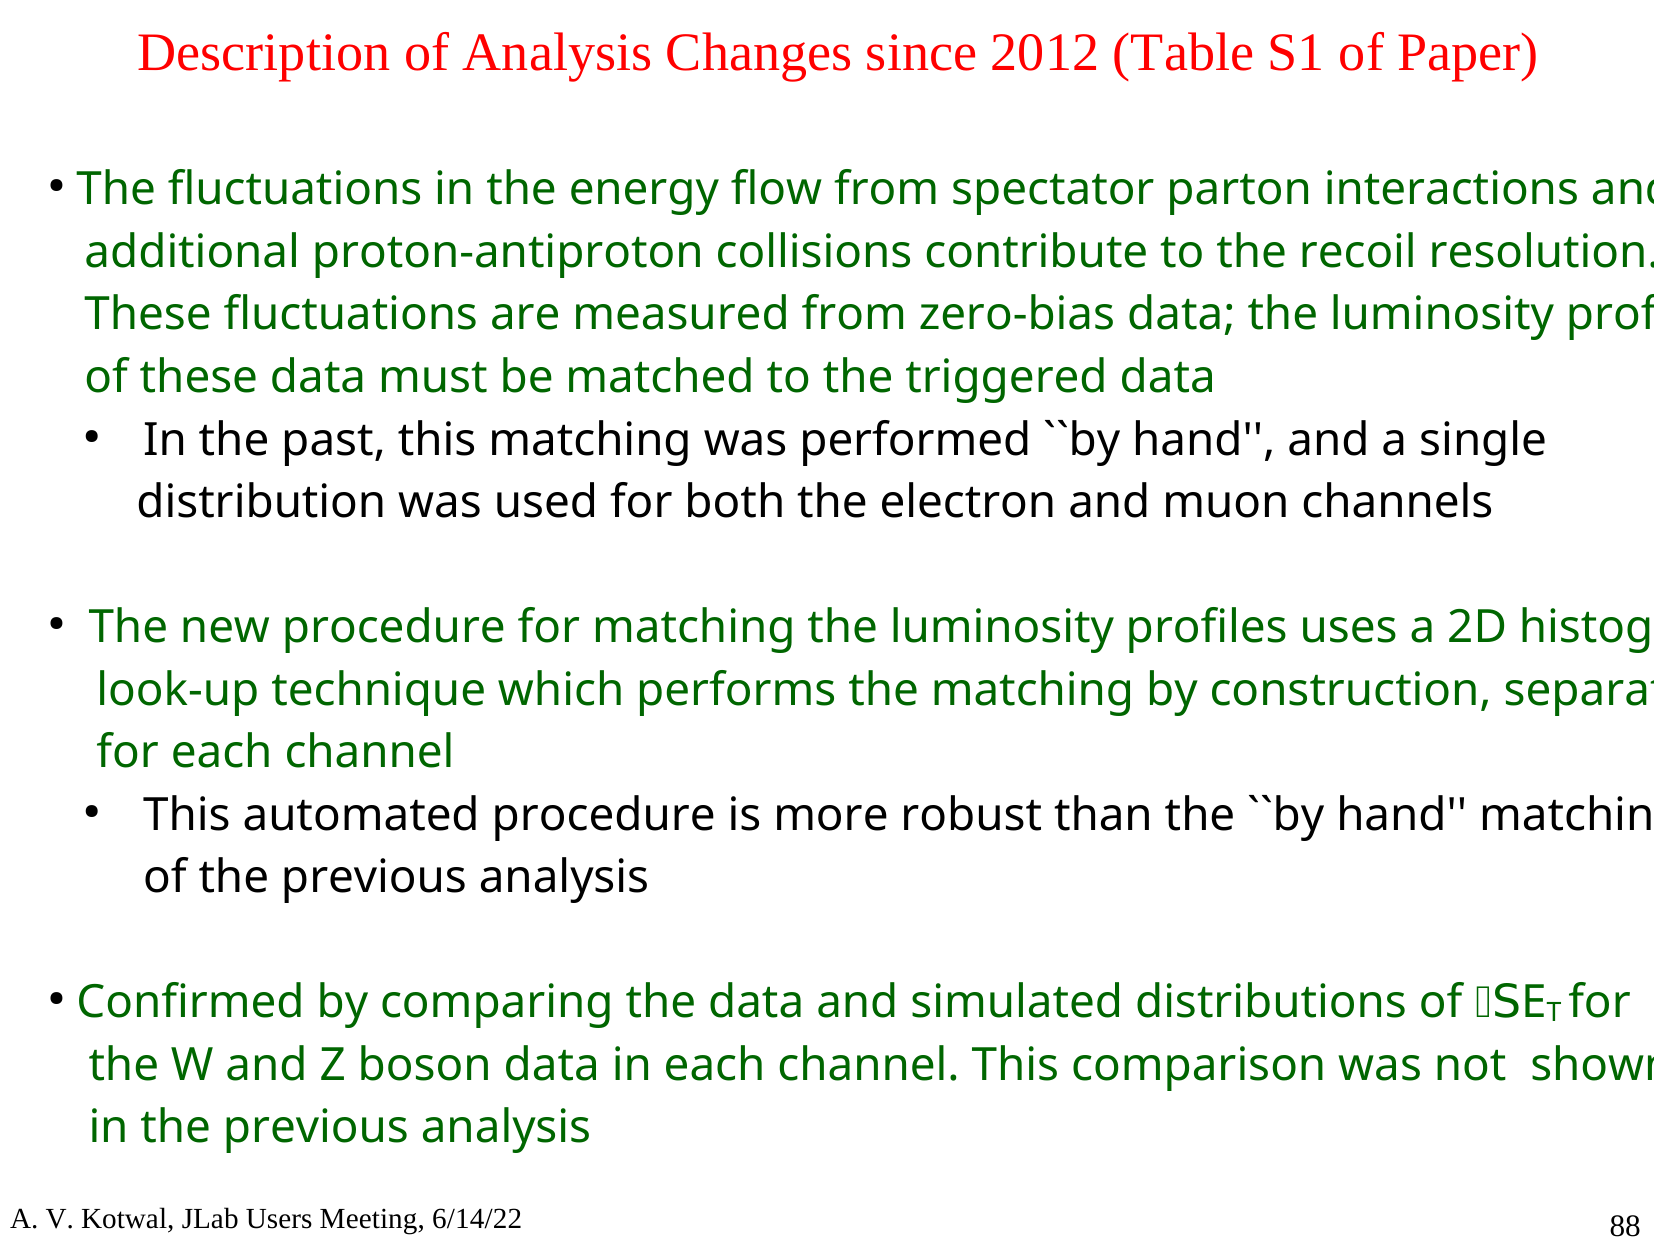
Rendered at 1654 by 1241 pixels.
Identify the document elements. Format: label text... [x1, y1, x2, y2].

title Description of Analysis Changes since 2012 (Table S1 of Paper) [133, 17, 1546, 147]
text_box The fluctuations in the energy flow from spectator parton interactions and additional proton-antiproton collisions contribute to the recoil resolution. These fluctuations are measured from zero-bias data; the luminosity profile of these data must be matched to the triggered data In the past, this matching was performed ``by hand'', and a single distribution was used for both the electron and muon channels The new procedure for matching the luminosity profiles uses a 2D histogram look-up technique which performs the matching by construction, separately for each channel This automated procedure is more robust than the ``by hand'' matching of the previous analysis Confirmed by comparing the data and simulated distributions of SET for the W and Z boson data in each channel. This comparison was not shown in the previous analysis [48, 155, 1650, 1241]
